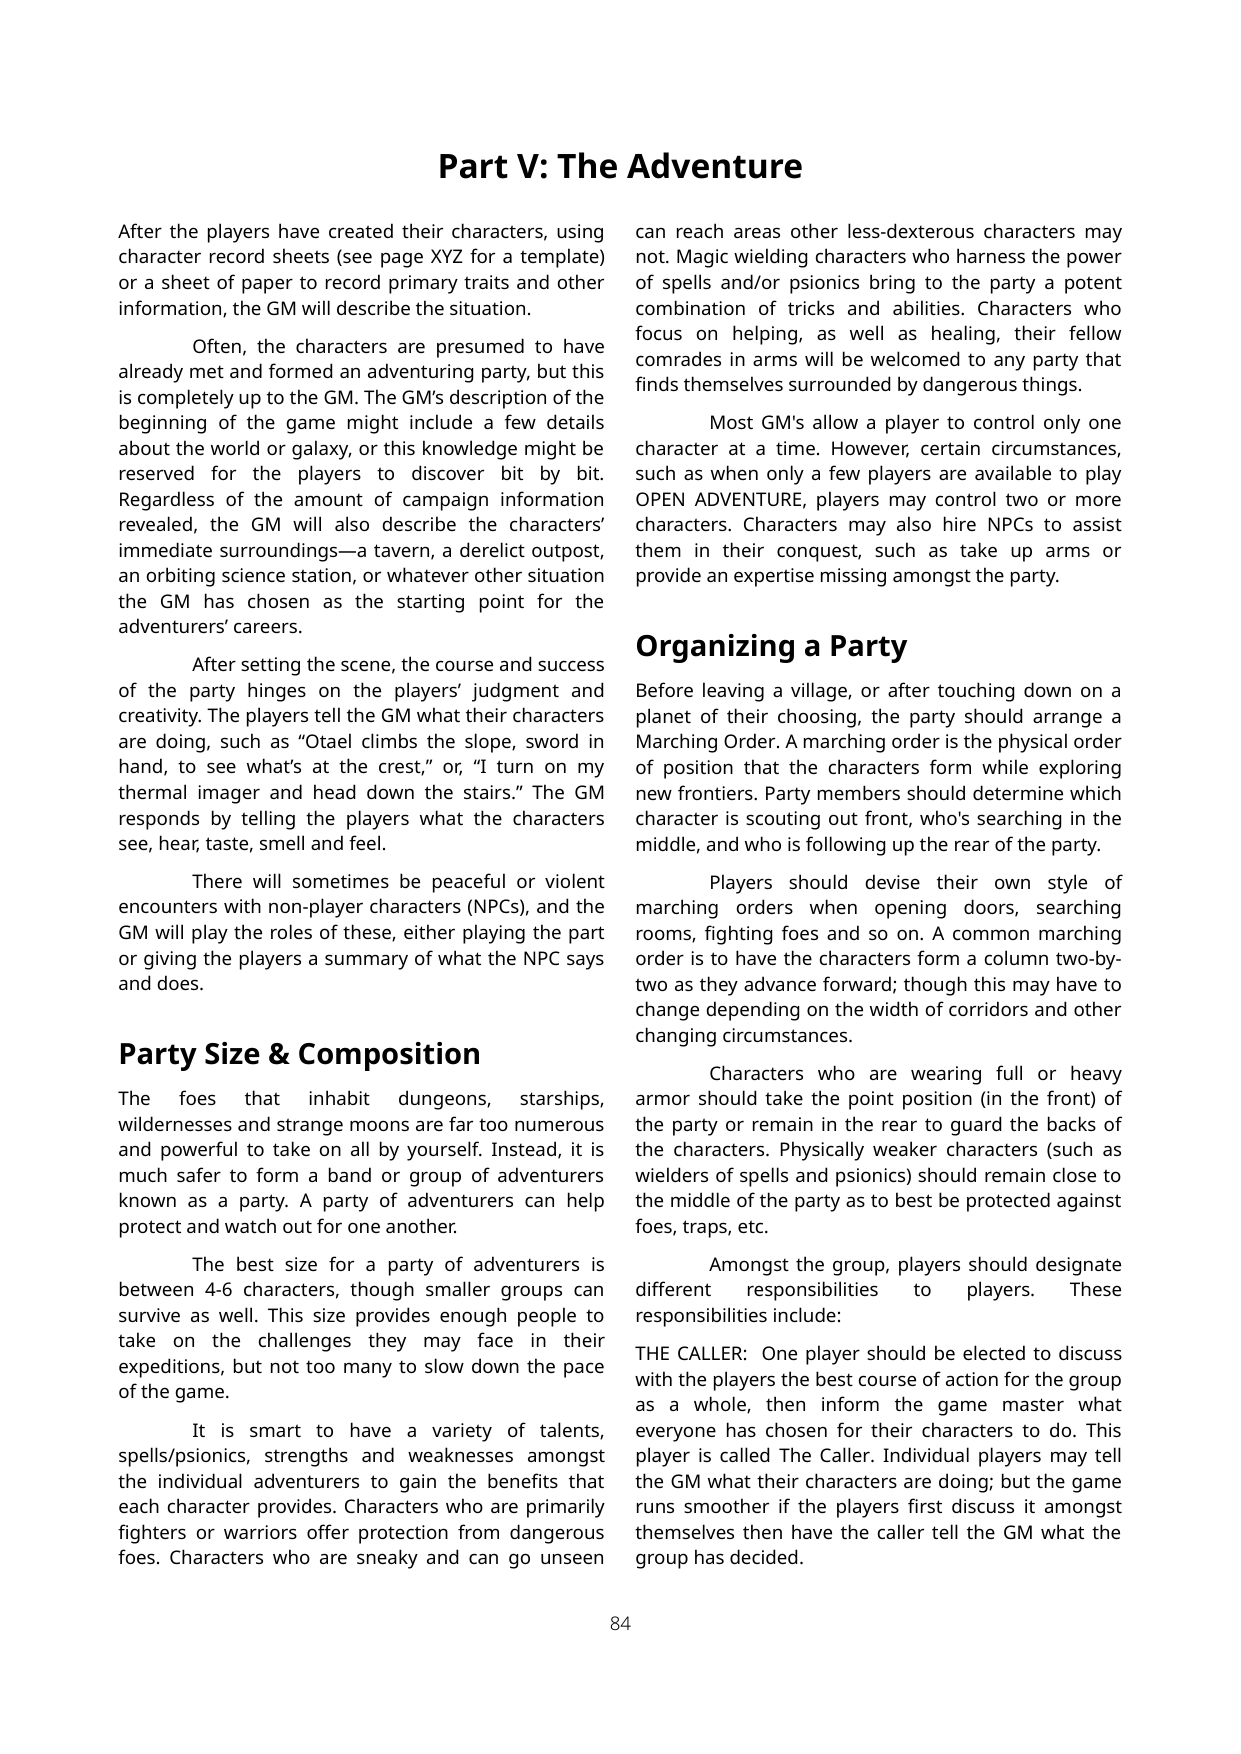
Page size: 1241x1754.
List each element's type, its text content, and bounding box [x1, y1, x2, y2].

text Characters who are wearing full or heavy armor should take the point position (in the front) of the party or remain in the rear to guard the backs of the characters. Physically weaker characters (such as wielders of spells and psionics) should remain close to the middle of the party as to best be protected against foes, traps, etc. [635, 1060, 1122, 1239]
text After setting the scene, the course and success of the party hinges on the players’ judgment and creativity. The players tell the GM what their characters are doing, such as “Otael climbs the slope, sword in hand, to see what’s at the crest,” or, “I turn on my thermal imager and head down the stairs.” The GM responds by telling the players what the characters see, hear, taste, smell and feel. [118, 652, 605, 856]
text Players should devise their own style of marching orders when opening doors, searching rooms, fighting foes and so on. A common marching order is to have the characters form a column two-by-two as they advance forward; though this may have to change depending on the width of corridors and other changing circumstances. [635, 869, 1122, 1048]
text After the players have created their characters, using character record sheets (see page XYZ for a template) or a sheet of paper to record primary traits and other information, the GM will describe the situation. [118, 218, 605, 320]
text The foes that inhabit dungeons, starships, wildernesses and strange moons are far too numerous and powerful to take on all by yourself. Instead, it is much safer to form a band or group of adventurers known as a party. A party of adventurers can help protect and watch out for one another. [118, 1086, 605, 1239]
text The best size for a party of adventurers is between 4-6 characters, though smaller groups can survive as well. This size provides enough people to take on the challenges they may face in their expeditions, but not too many to slow down the pace of the game. [118, 1251, 605, 1404]
text It is smart to have a variety of talents, spells/psionics, strengths and weaknesses amongst the individual adventurers to gain the benefits that each character provides. Characters who are primarily fighters or warriors offer protection from dangerous foes. Characters who are sneaky and can go unseen [118, 1417, 605, 1570]
subtitle Organizing a Party [635, 626, 1122, 665]
text Often, the characters are presumed to have already met and formed an adventuring party, but this is completely up to the GM. The GM’s description of the beginning of the game might include a few details about the world or galaxy, or this knowledge might be reserved for the players to discover bit by bit. Regardless of the amount of campaign information revealed, the GM will also describe the characters’ immediate surroundings—a tavern, a derelict outpost, an orbiting science station, or whatever other situation the GM has chosen as the starting point for the adventurers’ careers. [118, 333, 605, 639]
text THE CALLER: One player should be elected to discuss with the players the best course of action for the group as a whole, then inform the game master what everyone has chosen for their characters to do. This player is called The Caller. Individual players may tell the GM what their characters are doing; but the game runs smoother if the players first discuss it amongst themselves then have the caller tell the GM what the group has decided. [635, 1340, 1122, 1570]
text Most GM's allow a player to control only one character at a time. However, certain circumstances, such as when only a few players are available to play OPEN ADVENTURE, players may control two or more characters. Characters may also hire NPCs to assist them in their conquest, such as take up arms or provide an expertise missing amongst the party. [635, 409, 1122, 588]
text can reach areas other less-dexterous characters may not. Magic wielding characters who harness the power of spells and/or psionics bring to the party a potent combination of tricks and abilities. Characters who focus on helping, as well as healing, their fellow comrades in arms will be welcomed to any party that finds themselves surrounded by dangerous things. [635, 218, 1122, 397]
subtitle Party Size & Composition [118, 1033, 605, 1073]
text There will sometimes be peaceful or violent encounters with non-player characters (NPCs), and the GM will play the roles of these, either playing the part or giving the players a summary of what the NPC says and does. [118, 868, 605, 996]
text Amongst the group, players should designate different responsibilities to players. These responsibilities include: [635, 1251, 1122, 1328]
text Before leaving a village, or after touching down on a planet of their choosing, the party should arrange a Marching Order. A marching order is the physical order of position that the characters form while exploring new frontiers. Party members should determine which character is scouting out front, who's searching in the middle, and who is following up the rear of the party. [635, 678, 1122, 856]
